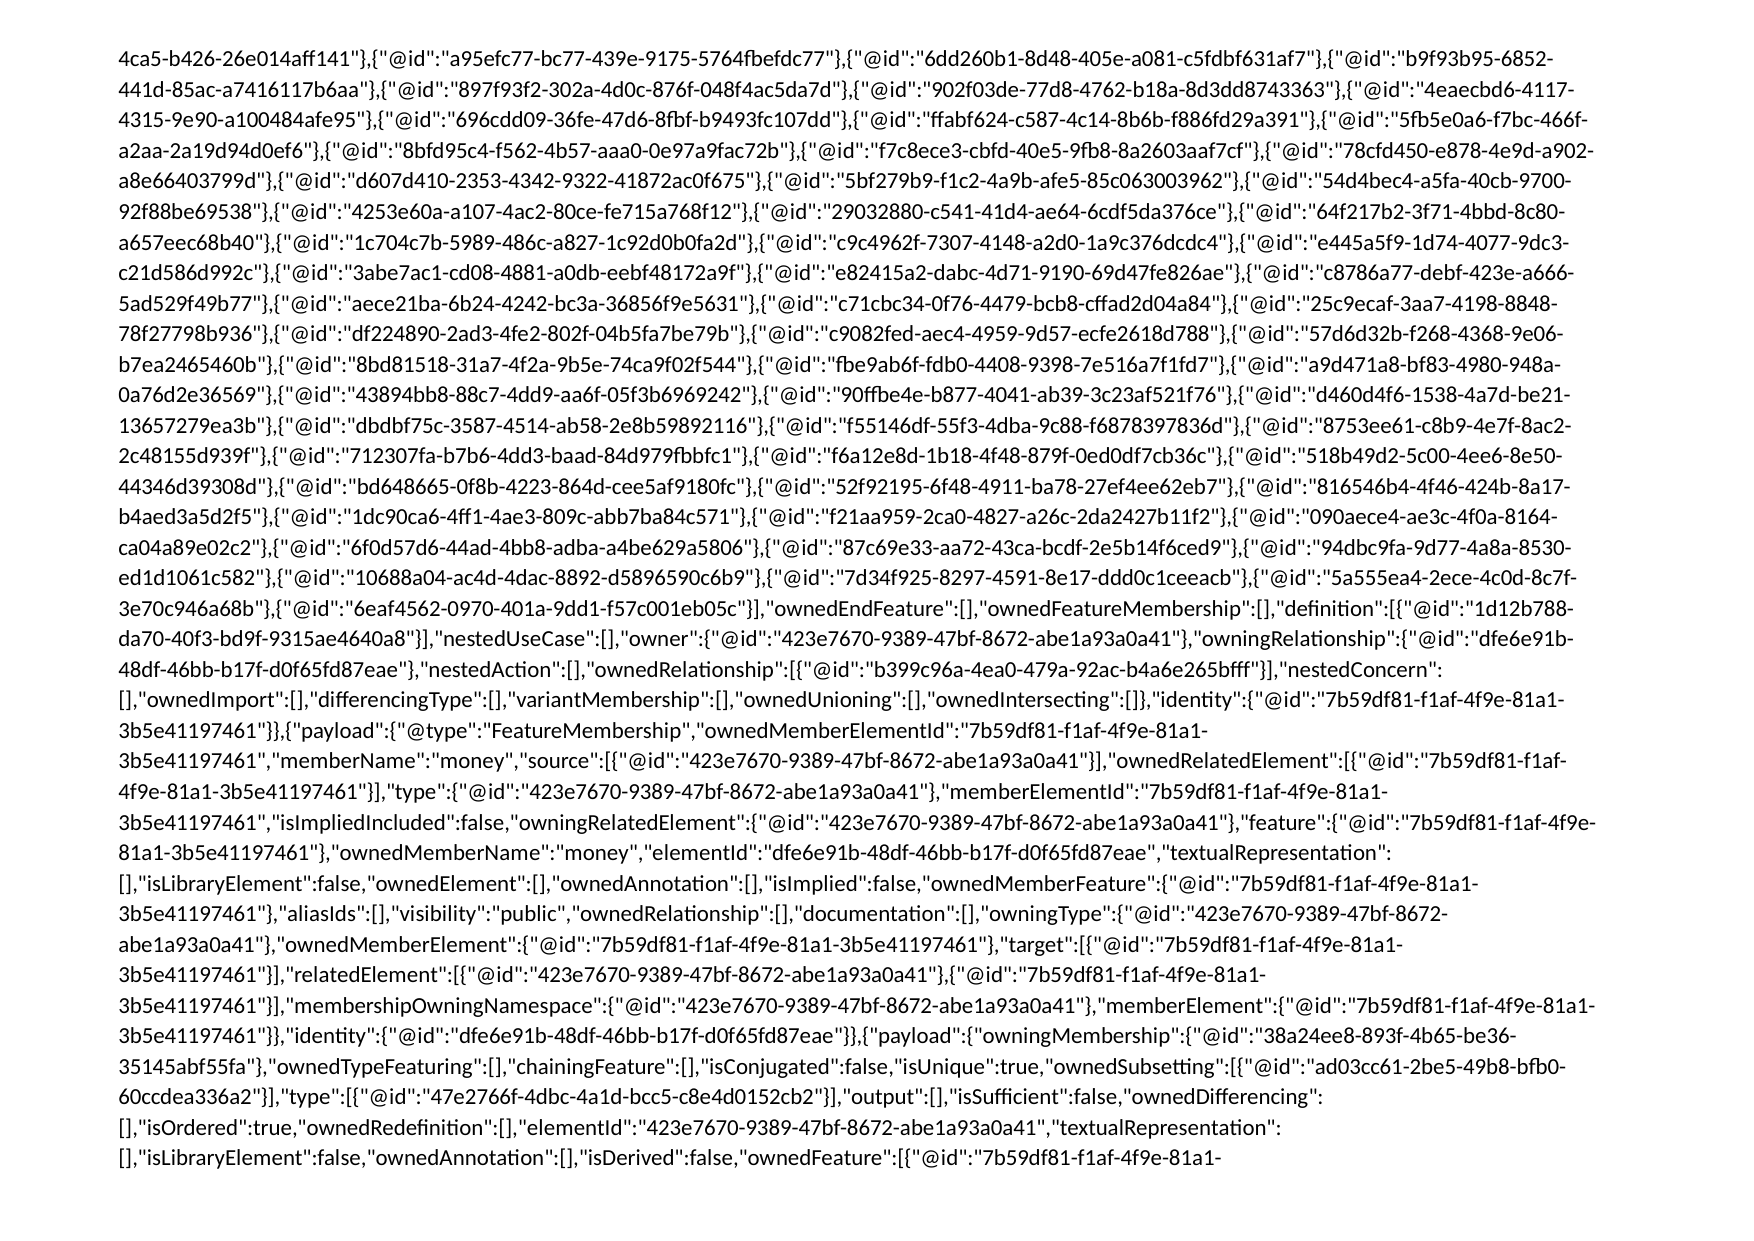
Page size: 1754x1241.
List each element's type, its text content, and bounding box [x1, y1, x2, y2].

text 4ca5-b426-26e014aff141"},{"@id":"a95efc77-bc77-439e-9175-5764fbefdc77"},{"@id":"6dd260b1-8d48-405e-a081-c5fdbf631af7"},{"@id":"b9f93b95-6852-441d-85ac-a7416117b6aa"},{"@id":"897f93f2-302a-4d0c-876f-048f4ac5da7d"},{"@id":"902f03de-77d8-4762-b18a-8d3dd8743363"},{"@id":"4eaecbd6-4117-4315-9e90-a100484afe95"},{"@id":"696cdd09-36fe-47d6-8fbf-b9493fc107dd"},{"@id":"ffabf624-c587-4c14-8b6b-f886fd29a391"},{"@id":"5fb5e0a6-f7bc-466f-a2aa-2a19d94d0ef6"},{"@id":"8bfd95c4-f562-4b57-aaa0-0e97a9fac72b"},{"@id":"f7c8ece3-cbfd-40e5-9fb8-8a2603aaf7cf"},{"@id":"78cfd450-e878-4e9d-a902-a8e66403799d"},{"@id":"d607d410-2353-4342-9322-41872ac0f675"},{"@id":"5bf279b9-f1c2-4a9b-afe5-85c063003962"},{"@id":"54d4bec4-a5fa-40cb-9700-92f88be69538"},{"@id":"4253e60a-a107-4ac2-80ce-fe715a768f12"},{"@id":"29032880-c541-41d4-ae64-6cdf5da376ce"},{"@id":"64f217b2-3f71-4bbd-8c80-a657eec68b40"},{"@id":"1c704c7b-5989-486c-a827-1c92d0b0fa2d"},{"@id":"c9c4962f-7307-4148-a2d0-1a9c376dcdc4"},{"@id":"e445a5f9-1d74-4077-9dc3-c21d586d992c"},{"@id":"3abe7ac1-cd08-4881-a0db-eebf48172a9f"},{"@id":"e82415a2-dabc-4d71-9190-69d47fe826ae"},{"@id":"c8786a77-debf-423e-a666-5ad529f49b77"},{"@id":"aece21ba-6b24-4242-bc3a-36856f9e5631"},{"@id":"c71cbc34-0f76-4479-bcb8-cffad2d04a84"},{"@id":"25c9ecaf-3aa7-4198-8848-78f27798b936"},{"@id":"df224890-2ad3-4fe2-802f-04b5fa7be79b"},{"@id":"c9082fed-aec4-4959-9d57-ecfe2618d788"},{"@id":"57d6d32b-f268-4368-9e06-b7ea2465460b"},{"@id":"8bd81518-31a7-4f2a-9b5e-74ca9f02f544"},{"@id":"fbe9ab6f-fdb0-4408-9398-7e516a7f1fd7"},{"@id":"a9d471a8-bf83-4980-948a-0a76d2e36569"},{"@id":"43894bb8-88c7-4dd9-aa6f-05f3b6969242"},{"@id":"90ffbe4e-b877-4041-ab39-3c23af521f76"},{"@id":"d460d4f6-1538-4a7d-be21-13657279ea3b"},{"@id":"dbdbf75c-3587-4514-ab58-2e8b59892116"},{"@id":"f55146df-55f3-4dba-9c88-f6878397836d"},{"@id":"8753ee61-c8b9-4e7f-8ac2-2c48155d939f"},{"@id":"712307fa-b7b6-4dd3-baad-84d979fbbfc1"},{"@id":"f6a12e8d-1b18-4f48-879f-0ed0df7cb36c"},{"@id":"518b49d2-5c00-4ee6-8e50-44346d39308d"},{"@id":"bd648665-0f8b-4223-864d-cee5af9180fc"},{"@id":"52f92195-6f48-4911-ba78-27ef4ee62eb7"},{"@id":"816546b4-4f46-424b-8a17-b4aed3a5d2f5"},{"@id":"1dc90ca6-4ff1-4ae3-809c-abb7ba84c571"},{"@id":"f21aa959-2ca0-4827-a26c-2da2427b11f2"},{"@id":"090aece4-ae3c-4f0a-8164-ca04a89e02c2"},{"@id":"6f0d57d6-44ad-4bb8-adba-a4be629a5806"},{"@id":"87c69e33-aa72-43ca-bcdf-2e5b14f6ced9"},{"@id":"94dbc9fa-9d77-4a8a-8530-ed1d1061c582"},{"@id":"10688a04-ac4d-4dac-8892-d5896590c6b9"},{"@id":"7d34f925-8297-4591-8e17-ddd0c1ceeacb"},{"@id":"5a555ea4-2ece-4c0d-8c7f-3e70c946a68b"},{"@id":"6eaf4562-0970-401a-9dd1-f57c001eb05c"}],"ownedEndFeature":[],"ownedFeatureMembership":[],"definition":[{"@id":"1d12b788-da70-40f3-bd9f-9315ae4640a8"}],"nestedUseCase":[],"owner":{"@id":"423e7670-9389-47bf-8672-abe1a93a0a41"},"owningRelationship":{"@id":"dfe6e91b-48df-46bb-b17f-d0f65fd87eae"},"nestedAction":[],"ownedRelationship":[{"@id":"b399c96a-4ea0-479a-92ac-b4a6e265bfff"}],"nestedConcern":[],"ownedImport":[],"differencingType":[],"variantMembership":[],"ownedUnioning":[],"ownedIntersecting":[]},"identity":{"@id":"7b59df81-f1af-4f9e-81a1-3b5e41197461"}},{"payload":{"@type":"FeatureMembership","ownedMemberElementId":"7b59df81-f1af-4f9e-81a1-3b5e41197461","memberName":"money","source":[{"@id":"423e7670-9389-47bf-8672-abe1a93a0a41"}],"ownedRelatedElement":[{"@id":"7b59df81-f1af-4f9e-81a1-3b5e41197461"}],"type":{"@id":"423e7670-9389-47bf-8672-abe1a93a0a41"},"memberElementId":"7b59df81-f1af-4f9e-81a1-3b5e41197461","isImpliedIncluded":false,"owningRelatedElement":{"@id":"423e7670-9389-47bf-8672-abe1a93a0a41"},"feature":{"@id":"7b59df81-f1af-4f9e-81a1-3b5e41197461"},"ownedMemberName":"money","elementId":"dfe6e91b-48df-46bb-b17f-d0f65fd87eae","textualRepresentation":[],"isLibraryElement":false,"ownedElement":[],"ownedAnnotation":[],"isImplied":false,"ownedMemberFeature":{"@id":"7b59df81-f1af-4f9e-81a1-3b5e41197461"},"aliasIds":[],"visibility":"public","ownedRelationship":[],"documentation":[],"owningType":{"@id":"423e7670-9389-47bf-8672-abe1a93a0a41"},"ownedMemberElement":{"@id":"7b59df81-f1af-4f9e-81a1-3b5e41197461"},"target":[{"@id":"7b59df81-f1af-4f9e-81a1-3b5e41197461"}],"relatedElement":[{"@id":"423e7670-9389-47bf-8672-abe1a93a0a41"},{"@id":"7b59df81-f1af-4f9e-81a1-3b5e41197461"}],"membershipOwningNamespace":{"@id":"423e7670-9389-47bf-8672-abe1a93a0a41"},"memberElement":{"@id":"7b59df81-f1af-4f9e-81a1-3b5e41197461"}},"identity":{"@id":"dfe6e91b-48df-46bb-b17f-d0f65fd87eae"}},{"payload":{"owningMembership":{"@id":"38a24ee8-893f-4b65-be36-35145abf55fa"},"ownedTypeFeaturing":[],"chainingFeature":[],"isConjugated":false,"isUnique":true,"ownedSubsetting":[{"@id":"ad03cc61-2be5-49b8-bfb0-60ccdea336a2"}],"type":[{"@id":"47e2766f-4dbc-4a1d-bcc5-c8e4d0152cb2"}],"output":[],"isSufficient":false,"ownedDifferencing":[],"isOrdered":true,"ownedRedefinition":[],"elementId":"423e7670-9389-47bf-8672-abe1a93a0a41","textualRepresentation":[],"isLibraryElement":false,"ownedAnnotation":[],"isDerived":false,"ownedFeature":[{"@id":"7b59df81-f1af-4f9e-81a1- [118, 44, 1606, 1172]
